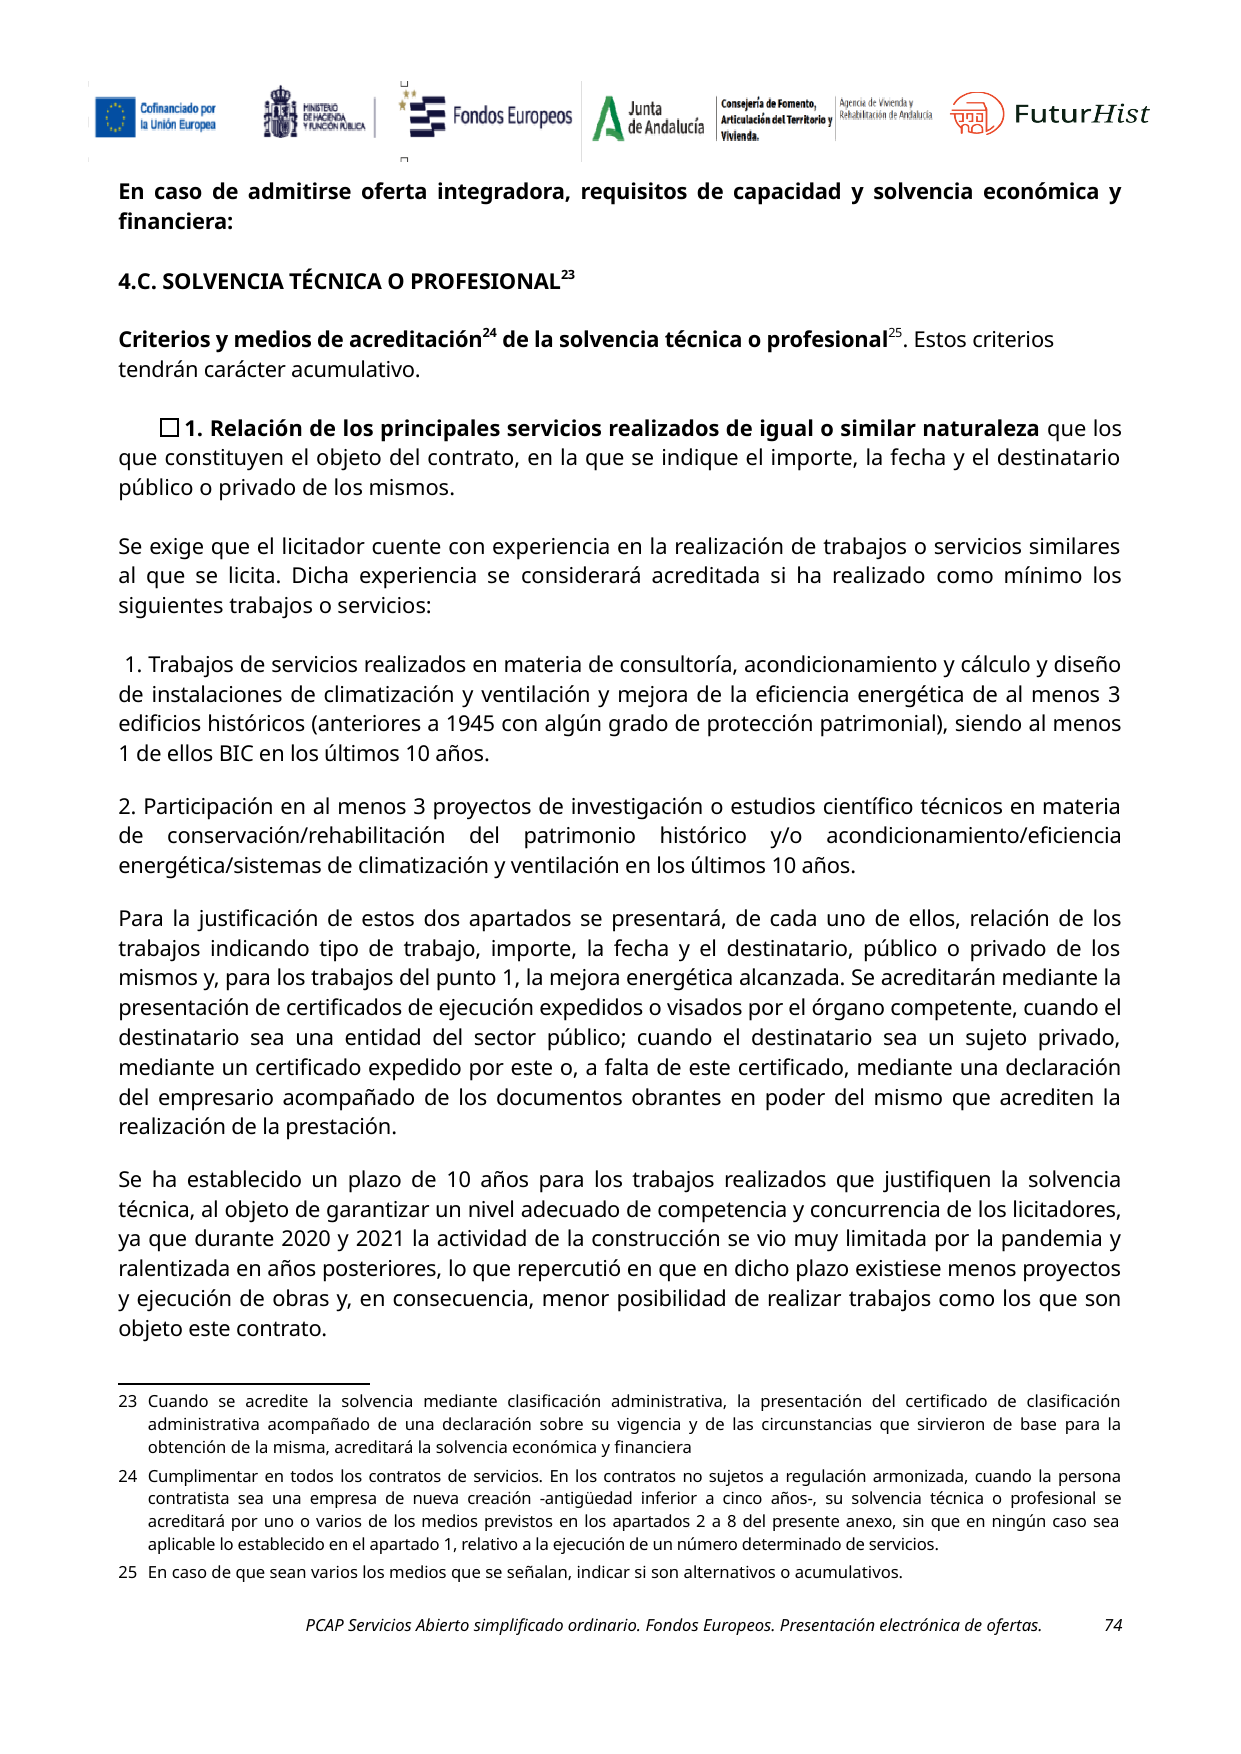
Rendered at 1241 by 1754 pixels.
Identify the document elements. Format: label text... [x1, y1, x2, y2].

text Cumplimentar en todos los contratos de servicios. En los contratos no sujetos a regulación armonizada, cuando la persona contratista sea una empresa de nueva creación -antigüedad inferior a cinco años-, su solvencia técnica o profesional se acreditará por uno o varios de los medios previstos en los apartados 2 a 8 del presente anexo, sin que en ningún caso sea aplicable lo establecido en el apartado 1, relativo a la ejecución de un número determinado de servicios. [118, 1464, 1122, 1555]
text En caso de admitirse oferta integradora, requisitos de capacidad y solvencia económica y financiera: [118, 176, 1122, 236]
text Se ha establecido un plazo de 10 años para los trabajos realizados que justifiquen la solvencia técnica, al objeto de garantizar un nivel adecuado de competencia y concurrencia de los licitadores, ya que durante 2020 y 2021 la actividad de la construcción se vio muy limitada por la pandemia y ralentizada en años posteriores, lo que repercutió en que en dicho plazo existiese menos proyectos y ejecución de obras y, en consecuencia, menor posibilidad de realizar trabajos como los que son objeto este contrato. [118, 1164, 1122, 1343]
text 1. Trabajos de servicios realizados en materia de consultoría, acondicionamiento y cálculo y diseño de instalaciones de climatización y ventilación y mejora de la eficiencia energética de al menos 3 edificios históricos (anteriores a 1945 con algún grado de protección patrimonial), siendo al menos 1 de ellos BIC en los últimos 10 años. [118, 649, 1122, 768]
text Cuando se acredite la solvencia mediante clasificación administrativa, la presentación del certificado de clasificación administrativa acompañado de una declaración sobre su vigencia y de las circunstancias que sirvieron de base para la obtención de la misma, acreditará la solvencia económica y financiera [118, 1390, 1122, 1458]
text Para la justificación de estos dos apartados se presentará, de cada uno de ellos, relación de los trabajos indicando tipo de trabajo, importe, la fecha y el destinatario, público o privado de los mismos y, para los trabajos del punto 1, la mejora energética alcanzada. Se acreditarán mediante la presentación de certificados de ejecución expedidos o visados por el órgano competente, cuando el destinatario sea una entidad del sector público; cuando el destinatario sea un sujeto privado, mediante un certificado expedido por este o, a falta de este certificado, mediante una declaración del empresario acompañado de los documentos obrantes en poder del mismo que acrediten la realización de la prestación. [118, 903, 1122, 1141]
picture [949, 92, 1150, 135]
text 4.C. SOLVENCIA TÉCNICA O PROFESIONAL [118, 266, 1122, 296]
text Se exige que el licitador cuente con experiencia en la realización de trabajos o servicios similares al que se licita. Dicha experiencia se considerará acreditada si ha realizado como mínimo los siguientes trabajos o servicios: [118, 531, 1122, 620]
text En caso de que sean varios los medios que se señalan, indicar si son alternativos o acumulativos. [118, 1561, 1122, 1584]
text Criterios y medios de acreditación de la solvencia técnica o profesional. Estos criterios tendrán carácter acumulativo. [118, 324, 1122, 384]
text 1. Relación de los principales servicios realizados de igual o similar naturaleza que los que constituyen el objeto del contrato, en la que se indique el importe, la fecha y el destinatario público o privado de los mismos. [118, 413, 1122, 502]
picture [88, 79, 943, 162]
text 2. Participación en al menos 3 proyectos de investigación o estudios científico técnicos en materia de conservación/rehabilitación del patrimonio histórico y/o acondicionamiento/eficiencia energética/sistemas de climatización y ventilación en los últimos 10 años. [118, 791, 1122, 880]
